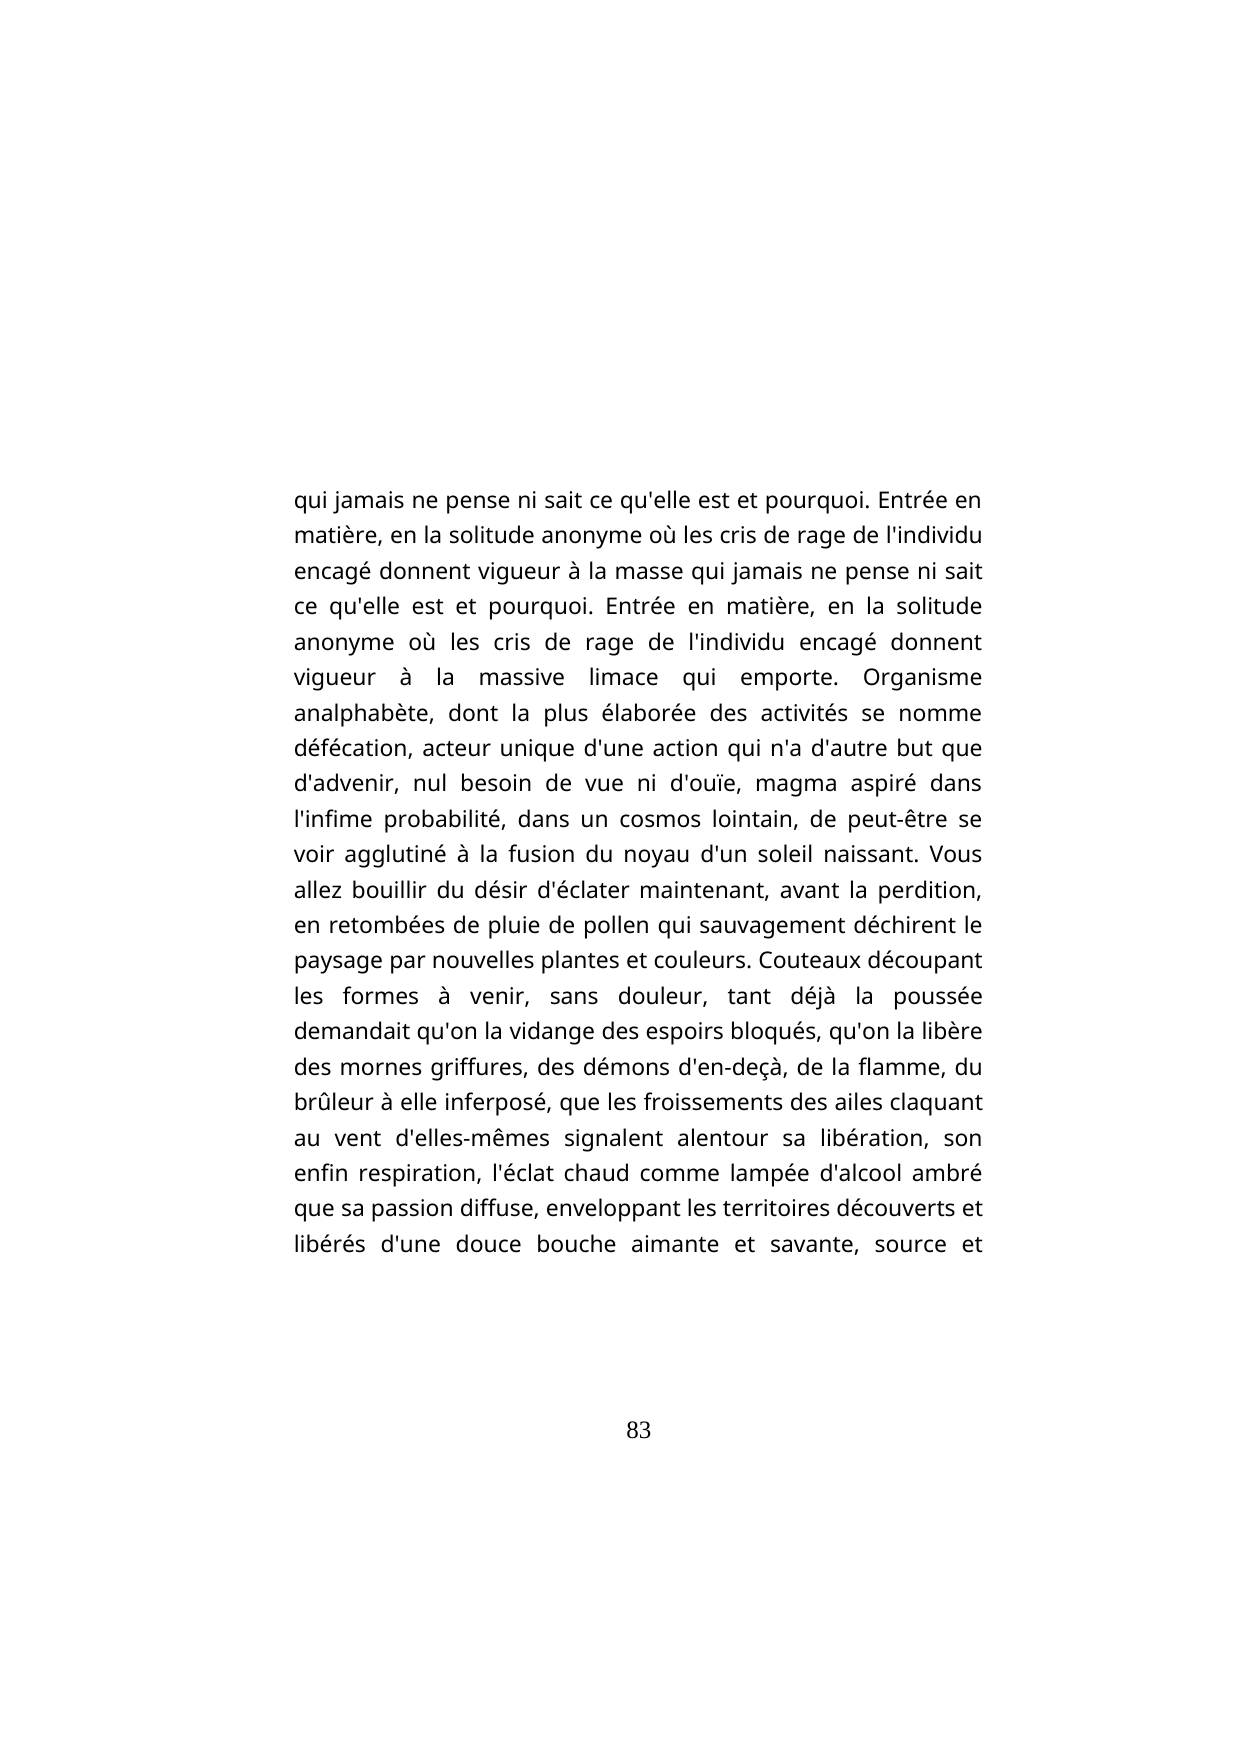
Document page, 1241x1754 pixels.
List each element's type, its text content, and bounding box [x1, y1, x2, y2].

text qui jamais ne pense ni sait ce qu'elle est et pourquoi. Entrée en matière, en la solitude anonyme où les cris de rage de l'individu encagé donnent vigueur à la masse qui jamais ne pense ni sait ce qu'elle est et pourquoi. Entrée en matière, en la solitude anonyme où les cris de rage de l'individu encagé donnent vigueur à la massive limace qui emporte. Organisme analphabète, dont la plus élaborée des activités se nomme défécation, acteur unique d'une action qui n'a d'autre but que d'advenir, nul besoin de vue ni d'ouïe, magma aspiré dans l'infime probabilité, dans un cosmos lointain, de peut-être se voir agglutiné à la fusion du noyau d'un soleil naissant. Vous allez bouillir du désir d'éclater maintenant, avant la perdition, en retombées de pluie de pollen qui sauvagement déchirent le paysage par nouvelles plantes et couleurs. Couteaux découpant les formes à venir, sans douleur, tant déjà la poussée demandait qu'on la vidange des espoirs bloqués, qu'on la libère des mornes griffures, des démons d'en-deçà, de la flamme, du brûleur à elle inferposé, que les froissements des ailes claquant au vent d'elles-mêmes signalent alentour sa libération, son enfin respiration, l'éclat chaud comme lampée d'alcool ambré que sa passion diffuse, enveloppant les territoires découverts et libérés d'une douce bouche aimante et savante, source et [293, 480, 983, 1259]
